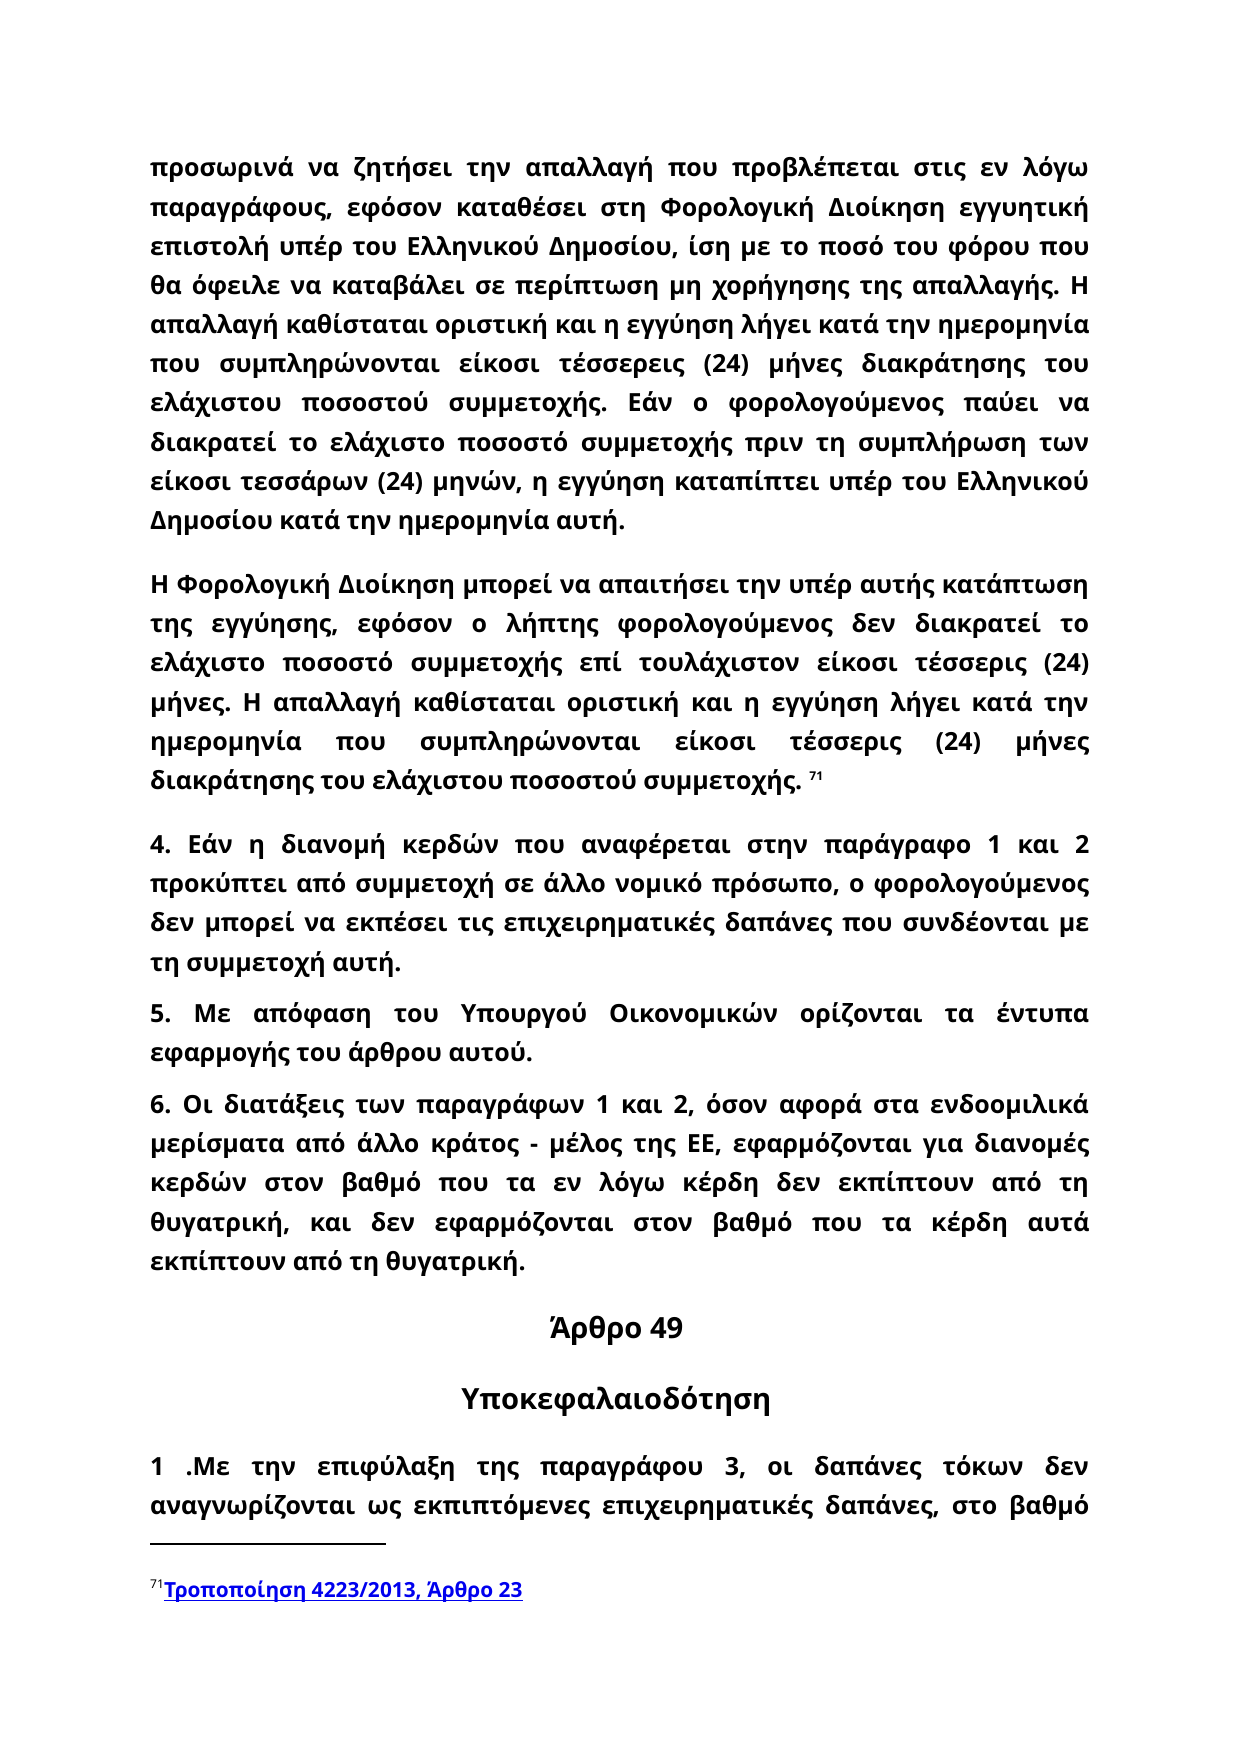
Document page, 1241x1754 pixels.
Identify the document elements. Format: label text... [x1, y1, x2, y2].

text προσωρινά να ζητήσει την απαλλαγή που προβλέπεται στις εν λόγω παραγράφους, εφόσον καταθέσει στη Φορολογική Διοίκηση εγγυητική επιστολή υπέρ του Ελληνικού Δημοσίου, ίση με το ποσό του φόρου που θα όφειλε να καταβάλει σε περίπτωση μη χορήγησης της απαλλαγής. Η απαλλαγή καθίσταται οριστική και η εγγύηση λήγει κατά την ημερομηνία που συμπληρώνονται είκοσι τέσσερεις (24) μήνες διακράτησης του ελάχιστου ποσοστού συμμετοχής. Εάν ο φορολογούμενος παύει να διακρατεί το ελάχιστο ποσοστό συμμετοχής πριν τη συμπλήρωση των είκοσι τεσσάρων (24) μηνών, η εγγύηση καταπίπτει υπέρ του Ελληνικού Δημοσίου κατά την ημερομηνία αυτή. [150, 150, 1090, 537]
subtitle Υποκεφαλαιοδότηση [150, 1378, 1090, 1418]
text Τροποποίηση 4223/2013, Άρθρο 23 [150, 1576, 1090, 1604]
text Η Φορολογική Διοίκηση μπορεί να απαιτήσει την υπέρ αυτής κατάπτωση της εγγύησης, εφόσον ο λήπτης φορολογούμενος δεν διακρατεί το ελάχιστο ποσοστό συμμετοχής επί τουλάχιστον είκοσι τέσσερις (24) μήνες. Η απαλλαγή καθίσταται οριστική και η εγγύηση λήγει κατά την ημερομηνία που συμπληρώνονται είκοσι τέσσερις (24) μήνες διακράτησης του ελάχιστου ποσοστού συμμετοχής. [150, 567, 1090, 797]
text 4. Εάν η διανομή κερδών που αναφέρεται στην παράγραφο 1 και 2 προκύπτει από συμμετοχή σε άλλο νομικό πρόσωπο, ο φορολογούμενος δεν μπορεί να εκπέσει τις επιχειρηματικές δαπάνες που συνδέονται με τη συμμετοχή αυτή. [150, 827, 1090, 978]
text 6. Οι διατάξεις των παραγράφων 1 και 2, όσον αφορά στα ενδοομιλικά μερίσματα από άλλο κράτος - μέλος της ΕΕ, εφαρμόζονται για διανομές κερδών στον βαθμό που τα εν λόγω κέρδη δεν εκπίπτουν από τη θυγατρική, και δεν εφαρμόζονται στον βαθμό που τα κέρδη αυτά εκπίπτουν από τη θυγατρική. [150, 1087, 1090, 1277]
text 1 .Με την επιφύλαξη της παραγράφου 3, οι δαπάνες τόκων δεν αναγνωρίζονται ως εκπιπτόμενες επιχειρηματικές δαπάνες, στο βαθμό [150, 1449, 1090, 1522]
text 5. Με απόφαση του Υπουργού Οικονομικών ορίζονται τα έντυπα εφαρμογής του άρθρου αυτού. [150, 996, 1090, 1069]
subtitle Άρθρο 49 [150, 1307, 1090, 1347]
